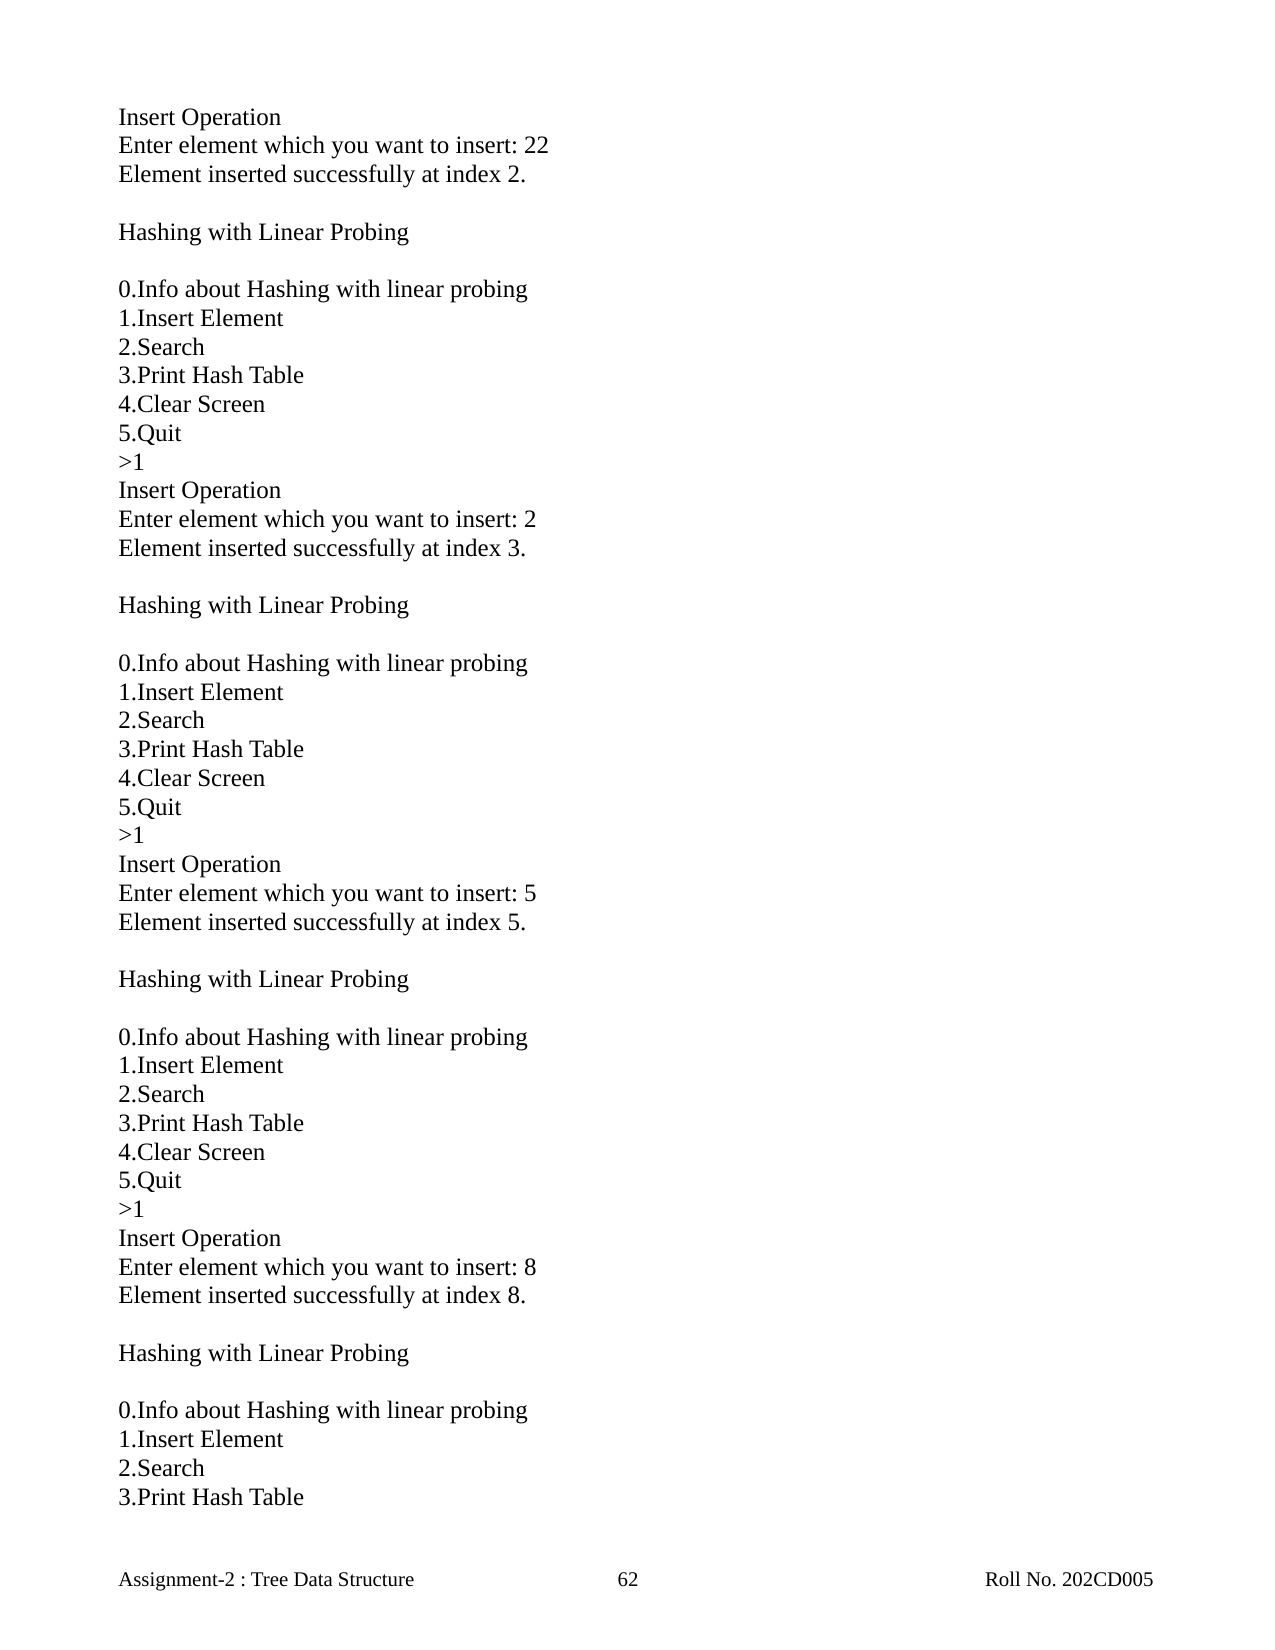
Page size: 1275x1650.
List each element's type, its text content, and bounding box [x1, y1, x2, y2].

text 3.Print Hash Table [118, 1482, 1157, 1510]
text 5.Quit [118, 1165, 1157, 1194]
text Insert Operation [118, 849, 1157, 878]
text Element inserted successfully at index 8. [118, 1280, 1157, 1309]
text 0.Info about Hashing with linear probing [118, 274, 1157, 303]
text 1.Insert Element [118, 1050, 1157, 1079]
text 2.Search [118, 1453, 1157, 1482]
text Hashing with Linear Probing [118, 590, 1157, 619]
text Insert Operation [118, 102, 1157, 130]
text Hashing with Linear Probing [118, 964, 1157, 993]
text Element inserted successfully at index 2. [118, 159, 1157, 188]
text Insert Operation [118, 1223, 1157, 1252]
text 1.Insert Element [118, 303, 1157, 332]
text 2.Search [118, 1079, 1157, 1108]
text >1 [118, 447, 1157, 475]
text Hashing with Linear Probing [118, 1338, 1157, 1367]
text 1.Insert Element [118, 1424, 1157, 1453]
text 3.Print Hash Table [118, 734, 1157, 763]
text Insert Operation [118, 475, 1157, 504]
text Enter element which you want to insert: 22 [118, 130, 1157, 159]
text Enter element which you want to insert: 8 [118, 1252, 1157, 1280]
text Element inserted successfully at index 5. [118, 907, 1157, 935]
text 0.Info about Hashing with linear probing [118, 648, 1157, 677]
text 4.Clear Screen [118, 763, 1157, 792]
text 2.Search [118, 332, 1157, 360]
text 4.Clear Screen [118, 1137, 1157, 1165]
text Enter element which you want to insert: 5 [118, 878, 1157, 907]
text 2.Search [118, 705, 1157, 734]
text 5.Quit [118, 792, 1157, 820]
text 3.Print Hash Table [118, 1108, 1157, 1137]
text >1 [118, 820, 1157, 849]
text >1 [118, 1194, 1157, 1223]
text 1.Insert Element [118, 677, 1157, 705]
text 0.Info about Hashing with linear probing [118, 1395, 1157, 1424]
text Hashing with Linear Probing [118, 217, 1157, 245]
text 5.Quit [118, 418, 1157, 447]
text 4.Clear Screen [118, 389, 1157, 418]
text 0.Info about Hashing with linear probing [118, 1022, 1157, 1050]
text Element inserted successfully at index 3. [118, 533, 1157, 562]
text Enter element which you want to insert: 2 [118, 504, 1157, 533]
text 3.Print Hash Table [118, 360, 1157, 389]
